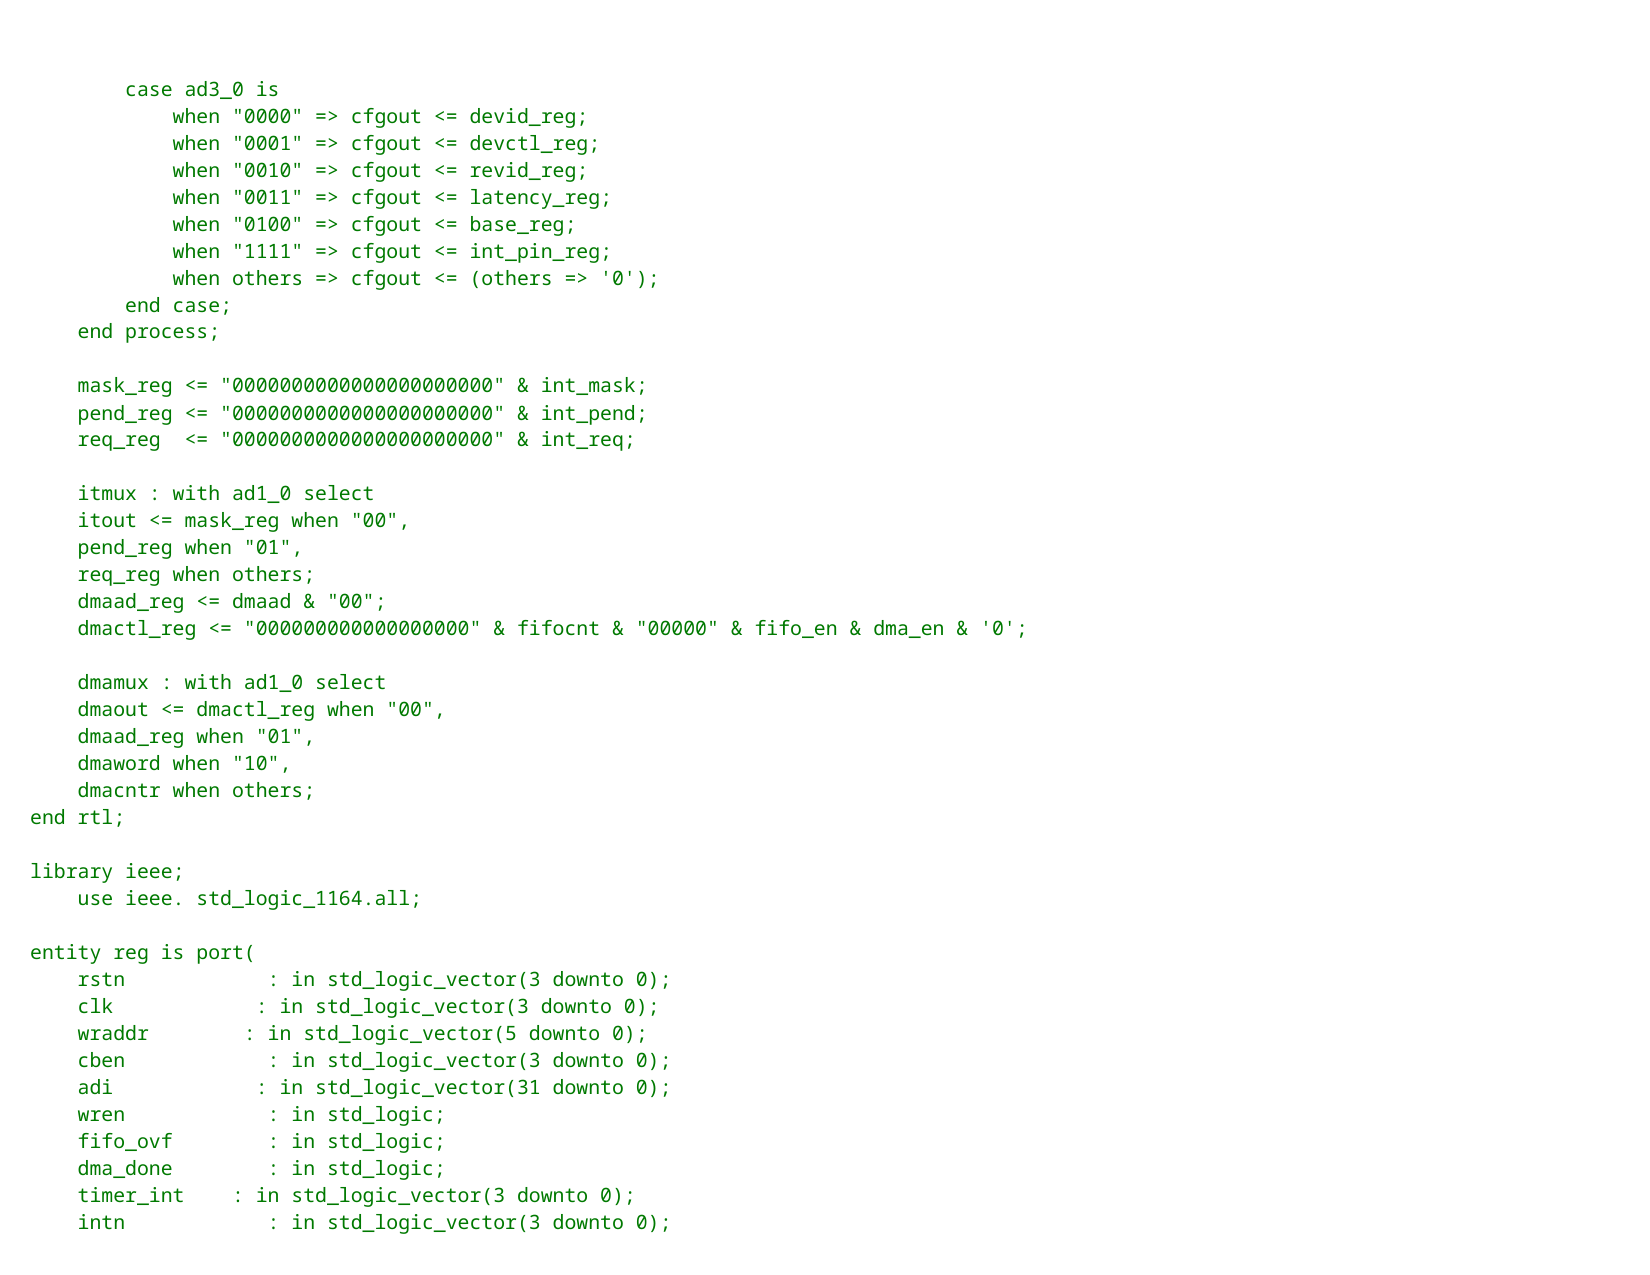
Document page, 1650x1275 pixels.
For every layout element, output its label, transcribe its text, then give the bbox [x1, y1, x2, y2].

text dmactl_reg <= "000000000000000000" & fifocnt & "00000" & fifo_en & dma_en & '0'; [30, 614, 1620, 642]
text itout <= mask_reg when "00", [30, 507, 1620, 534]
text case ad3_0 is [30, 75, 1620, 102]
text library ieee; [30, 857, 1620, 884]
text dmamux : with ad1_0 select [30, 668, 1620, 696]
text fifo_ovf : in std_logic; [30, 1127, 1620, 1154]
text dma_done : in std_logic; [30, 1154, 1620, 1181]
text when "0001" => cfgout <= devctl_reg; [30, 129, 1620, 156]
text dmacntr when others; [30, 776, 1620, 803]
text entity reg is port( [30, 938, 1620, 965]
text when "0011" => cfgout <= latency_reg; [30, 183, 1620, 210]
text cben : in std_logic_vector(3 downto 0); [30, 1046, 1620, 1073]
text dmaad_reg when "01", [30, 722, 1620, 749]
text end case; [30, 291, 1620, 318]
text wraddr : in std_logic_vector(5 downto 0); [30, 1019, 1620, 1046]
text when "0100" => cfgout <= base_reg; [30, 210, 1620, 237]
text intn : in std_logic_vector(3 downto 0); [30, 1208, 1620, 1235]
text itmux : with ad1_0 select [30, 480, 1620, 507]
text when "0010" => cfgout <= revid_reg; [30, 156, 1620, 183]
text mask_reg <= "0000000000000000000000" & int_mask; [30, 372, 1620, 399]
text dmaout <= dmactl_reg when "00", [30, 696, 1620, 722]
text end process; [30, 318, 1620, 345]
text when others => cfgout <= (others => '0'); [30, 264, 1620, 291]
text when "1111" => cfgout <= int_pin_reg; [30, 237, 1620, 264]
text end rtl; [30, 803, 1620, 830]
text clk : in std_logic_vector(3 downto 0); [30, 992, 1620, 1019]
text use ieee. std_logic_1164.all; [30, 884, 1620, 911]
text pend_reg when "01", [30, 534, 1620, 561]
text adi : in std_logic_vector(31 downto 0); [30, 1073, 1620, 1100]
text when "0000" => cfgout <= devid_reg; [30, 102, 1620, 129]
text wren : in std_logic; [30, 1100, 1620, 1127]
text rstn : in std_logic_vector(3 downto 0); [30, 965, 1620, 992]
text dmaad_reg <= dmaad & "00"; [30, 588, 1620, 614]
text req_reg when others; [30, 561, 1620, 588]
text pend_reg <= "0000000000000000000000" & int_pend; [30, 399, 1620, 426]
text dmaword when "10", [30, 749, 1620, 776]
text req_reg <= "0000000000000000000000" & int_req; [30, 426, 1620, 453]
text timer_int : in std_logic_vector(3 downto 0); [30, 1181, 1620, 1208]
